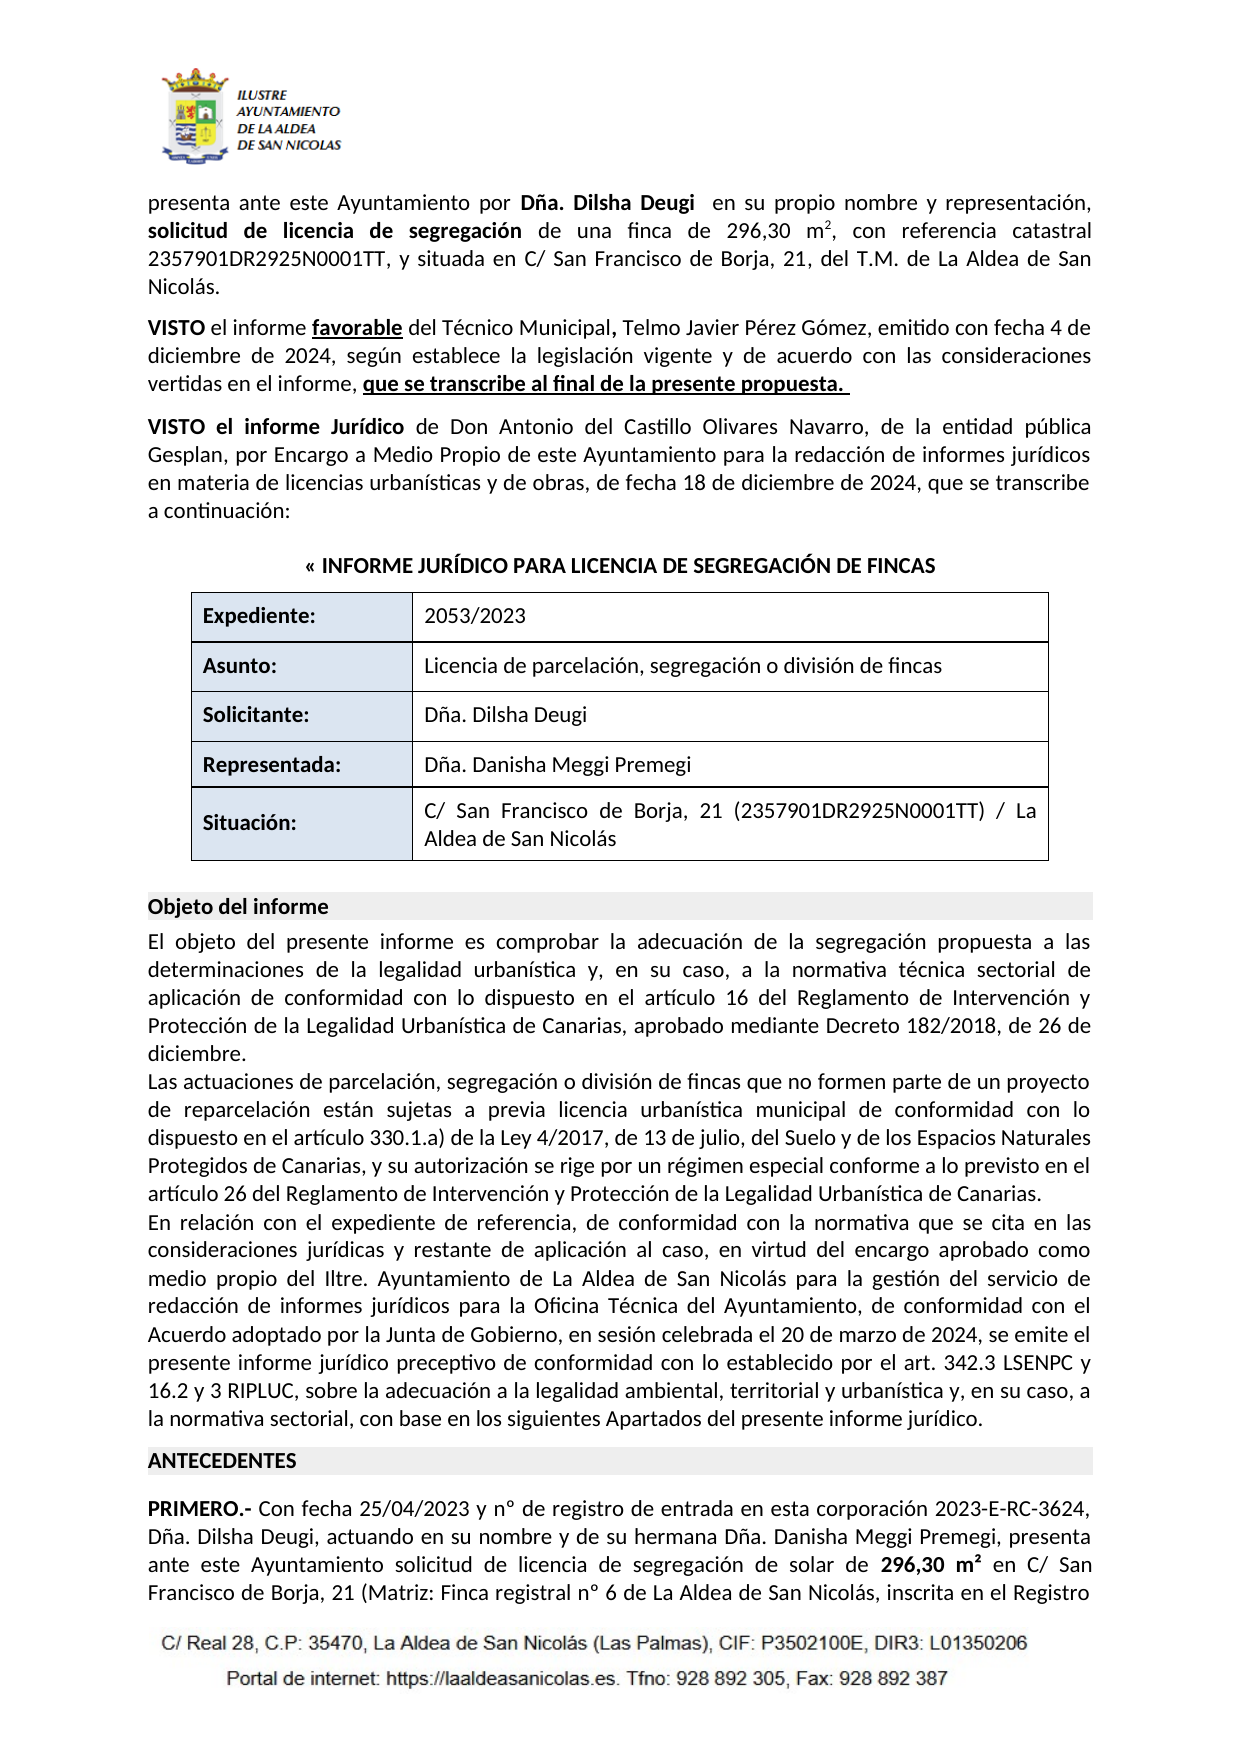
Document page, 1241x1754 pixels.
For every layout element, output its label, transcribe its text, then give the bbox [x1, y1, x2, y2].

text El objeto del presente informe es comprobar la adecuación de la segregación propuesta a las determinaciones de la legalidad urbanística y, en su caso, a la normativa técnica sectorial de aplicación de conformidad con lo dispuesto en el artículo 16 del Reglamento de Intervención y Protección de la Legalidad Urbanística de Canarias, aprobado mediante Decreto 182/2018, de 26 de diciembre. [148, 927, 1093, 1067]
table_cell Dña. Danisha Meggi Premegi [413, 742, 1048, 786]
table_header Expediente: [192, 593, 412, 641]
table_cell Situación: [192, 788, 412, 860]
text « INFORME JURÍDICO PARA LICENCIA DE SEGREGACIÓN DE FINCAS [148, 551, 1093, 579]
text presenta ante este Ayuntamiento por Dña. Dilsha Deugi en su propio nombre y representación, solicitud de licencia de segregación de una finca de 296,30 m2, con referencia catastral 2357901DR2925N0001TT, y situada en C/ San Francisco de Borja, 21, del T.M. de La Aldea de San Nicolás. [148, 188, 1093, 301]
text En relación con el expediente de referencia, de conformidad con la normativa que se cita en las consideraciones jurídicas y restante de aplicación al caso, en virtud del encargo aprobado como medio propio del Iltre. Ayuntamiento de La Aldea de San Nicolás para la gestión del servicio de redacción de informes jurídicos para la Oficina Técnica del Ayuntamiento, de conformidad con el Acuerdo adoptado por la Junta de Gobierno, en sesión celebrada el 20 de marzo de 2024, se emite el presente informe jurídico preceptivo de conformidad con lo establecido por el art. 342.3 LSENPC y 16.2 y 3 RIPLUC, sobre la adecuación a la legalidad ambiental, territorial y urbanística y, en su caso, a la normativa sectorial, con base en los siguientes Apartados del presente informe jurídico. [148, 1208, 1093, 1432]
table_cell Solicitante: [192, 692, 412, 741]
picture [149, 1627, 1034, 1694]
picture [148, 60, 357, 172]
table_header 2053/2023 [413, 593, 1048, 641]
text VISTO el informe Jurídico de Don Antonio del Castillo Olivares Navarro, de la entidad pública Gesplan, por Encargo a Medio Propio de este Ayuntamiento para la redacción de informes jurídicos en materia de licencias urbanísticas y de obras, de fecha 18 de diciembre de 2024, que se transcribe a continuación: [148, 412, 1093, 524]
subtitle ANTECEDENTES [148, 1447, 1093, 1475]
text VISTO el informe favorable del Técnico Municipal, Telmo Javier Pérez Gómez, emitido con fecha 4 de diciembre de 2024, según establece la legislación vigente y de acuerdo con las consideraciones vertidas en el informe, que se transcribe al final de la presente propuesta. [148, 313, 1093, 397]
table_cell Dña. Dilsha Deugi [413, 692, 1048, 741]
table_cell Licencia de parcelación, segregación o división de fincas [413, 643, 1048, 691]
text PRIMERO.- Con fecha 25/04/2023 y nº de registro de entrada en esta corporación 2023-E-RC-3624, Dña. Dilsha Deugi, actuando en su nombre y de su hermana Dña. Danisha Meggi Premegi, presenta ante este Ayuntamiento solicitud de licencia de segregación de solar de 296,30 m² en C/ San Francisco de Borja, 21 (Matriz: Finca registral nº 6 de La Aldea de San Nicolás, inscrita en el Registro [148, 1494, 1093, 1606]
subtitle Objeto del informe [148, 892, 1093, 920]
table_cell C/ San Francisco de Borja, 21 (2357901DR2925N0001TT) / La Aldea de San Nicolás [413, 788, 1048, 860]
table_cell Representada: [192, 742, 412, 786]
table_cell Asunto: [192, 643, 412, 691]
text Las actuaciones de parcelación, segregación o división de fincas que no formen parte de un proyecto de reparcelación están sujetas a previa licencia urbanística municipal de conformidad con lo dispuesto en el artículo 330.1.a) de la Ley 4/2017, de 13 de julio, del Suelo y de los Espacios Naturales Protegidos de Canarias, y su autorización se rige por un régimen especial conforme a lo previsto en el artículo 26 del Reglamento de Intervención y Protección de la Legalidad Urbanística de Canarias. [148, 1067, 1093, 1208]
